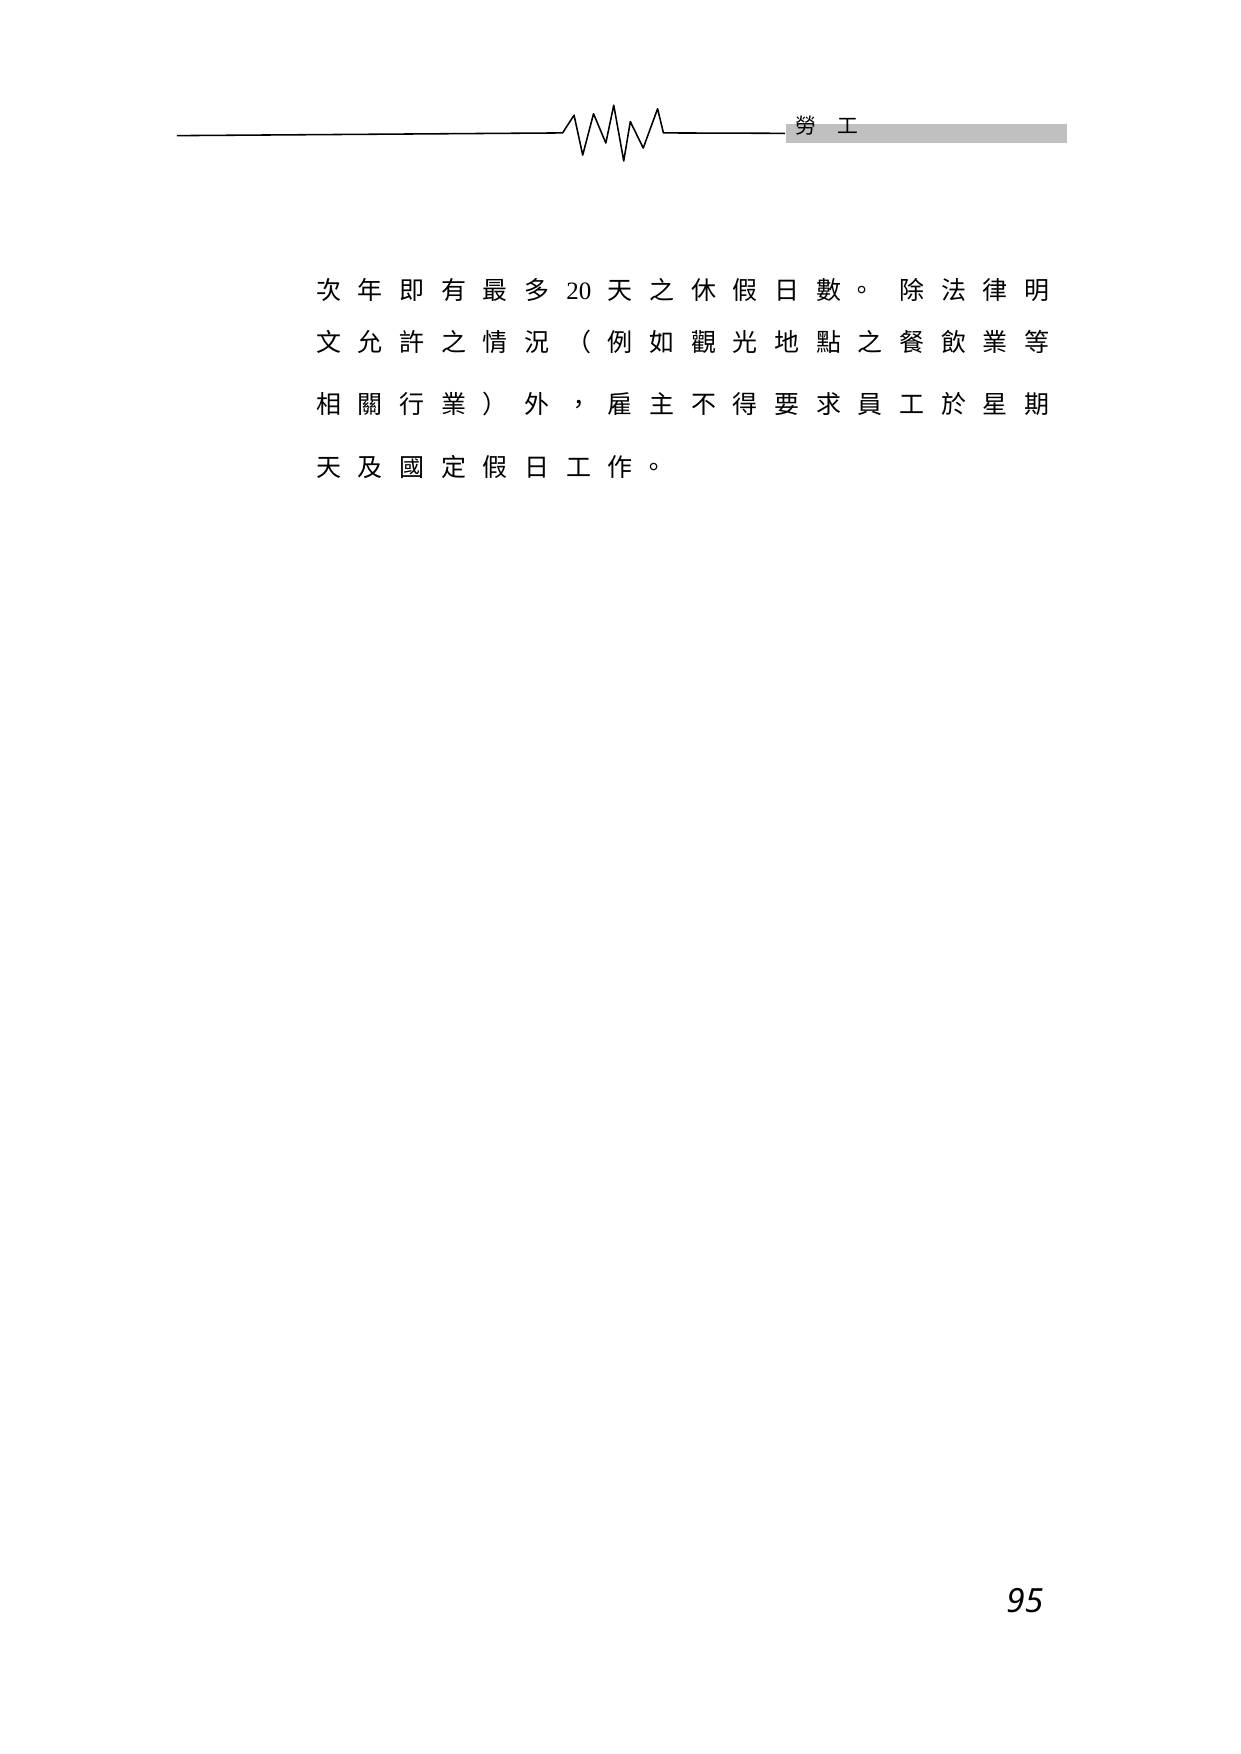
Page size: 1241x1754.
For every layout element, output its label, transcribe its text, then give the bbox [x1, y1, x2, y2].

text 次年即有最多20天之休假日數。除法律明文允許之情況（例如觀光地點之餐飲業等相關行業）外，雇主不得要求員工於星期天及國定假日工作。 [281, 236, 1058, 486]
